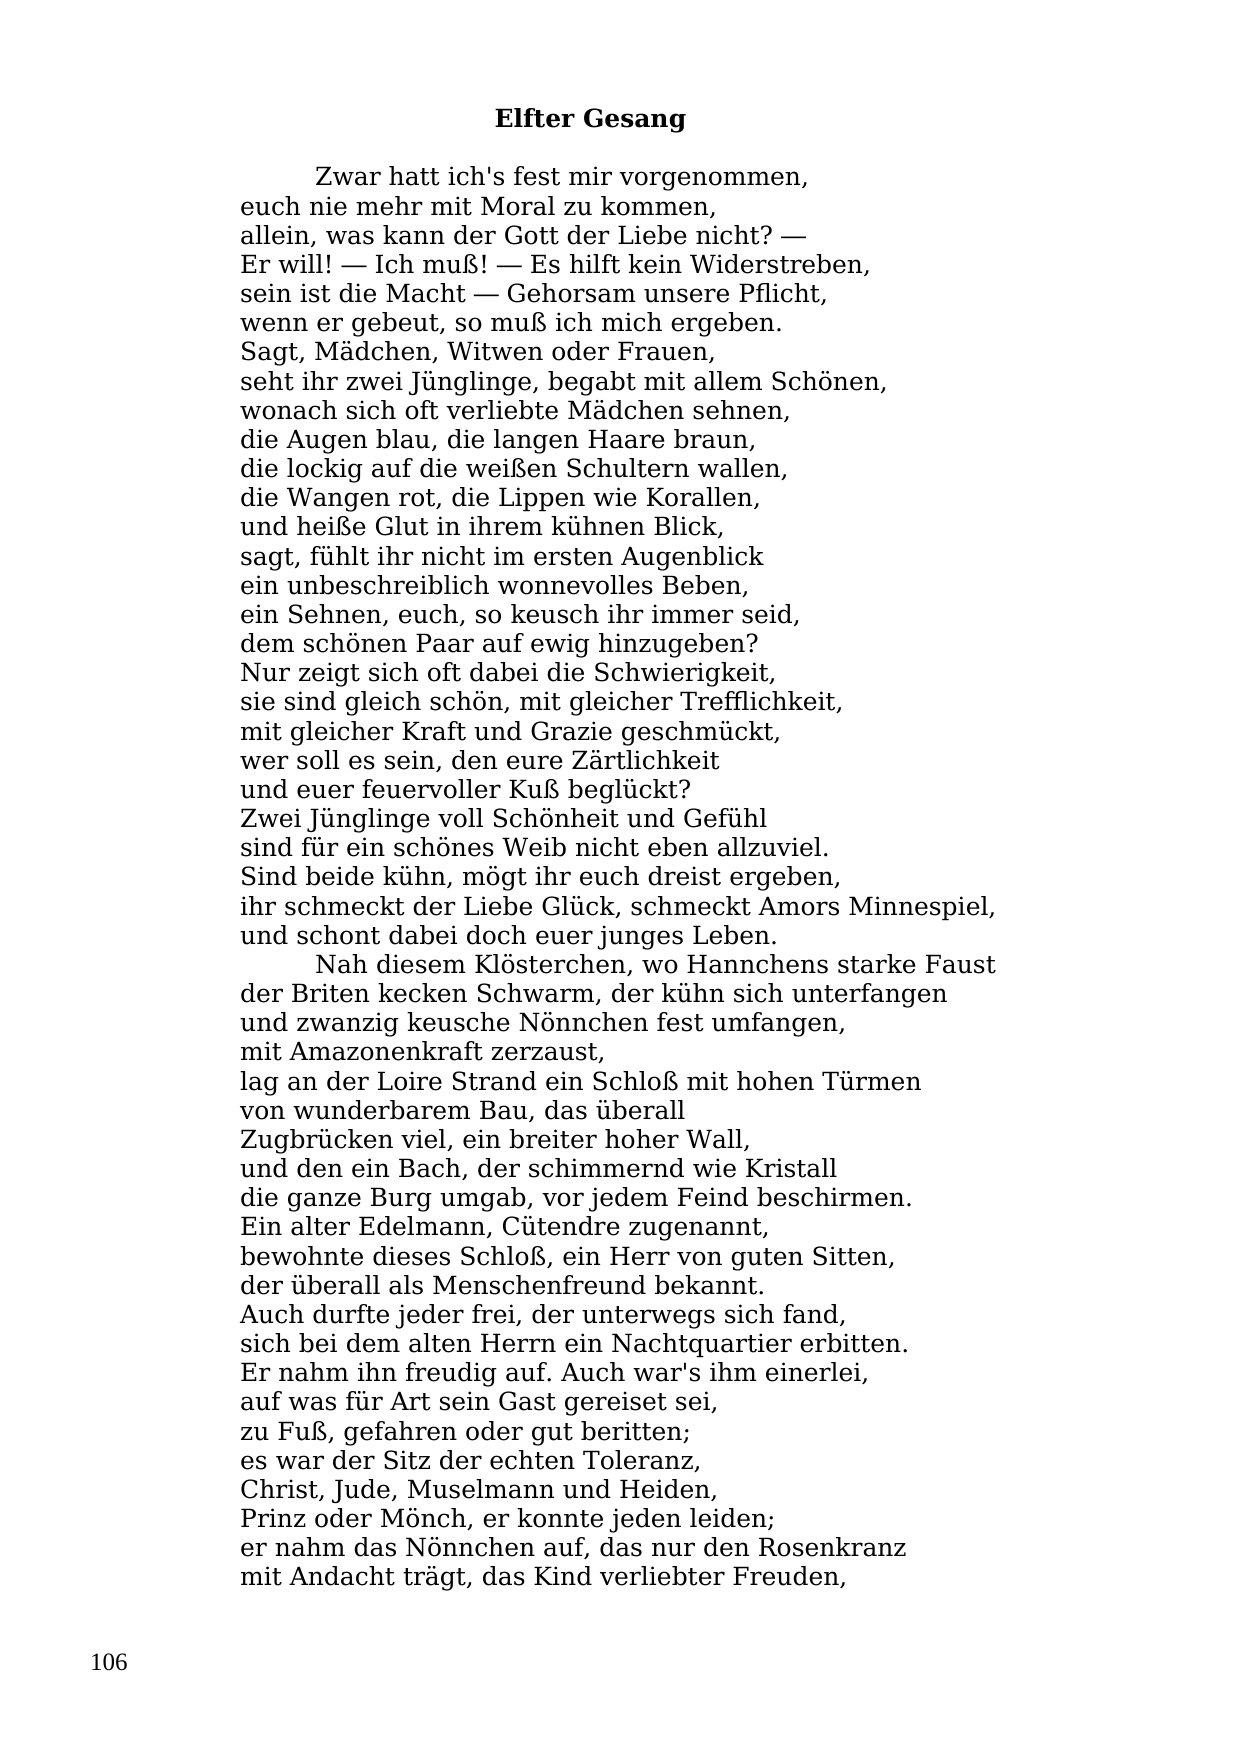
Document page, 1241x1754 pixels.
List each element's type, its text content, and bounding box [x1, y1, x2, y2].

text Elfter Gesang [90, 75, 1091, 133]
text Zwar hatt ich's fest mir vorgenommen, euch nie mehr mit Moral zu kommen, allein, was kann der Gott der Liebe nicht? ― Er will! ― Ich muß! ― Es hilft kein Widerstreben, sein ist die Macht ― Gehorsam unsere Pflicht, wenn er gebeut, so muß ich mich ergeben. Sagt, Mädchen, Witwen oder Frauen, seht ihr zwei Jünglinge, begabt mit allem Schönen, wonach sich oft verliebte Mädchen sehnen, die Augen blau, die langen Haare braun, die lockig auf die weißen Schultern wallen, die Wangen rot, die Lippen wie Korallen, und heiße Glut in ihrem kühnen Blick, sagt, fühlt ihr nicht im ersten Augenblick ein unbeschreiblich wonnevolles Beben, ein Sehnen, euch, so keusch ihr immer seid, dem schönen Paar auf ewig hinzugeben? Nur zeigt sich oft dabei die Schwierigkeit, sie sind gleich schön, mit gleicher Trefflichkeit, mit gleicher Kraft und Grazie geschmückt, wer soll es sein, den eure Zärtlichkeit und euer feuervoller Kuß beglückt? Zwei Jünglinge voll Schönheit und Gefühl sind für ein schönes Weib nicht eben allzuviel. Sind beide kühn, mögt ihr euch dreist ergeben, ihr schmeckt der Liebe Glück, schmeckt Amors Minnespiel, und schont dabei doch euer junges Leben. [240, 162, 1091, 950]
text Nah diesem Klösterchen, wo Hannchens starke Faust der Briten kecken Schwarm, der kühn sich unterfangen und zwanzig keusche Nönnchen fest umfangen, mit Amazonenkraft zerzaust, lag an der Loire Strand ein Schloß mit hohen Türmen von wunderbarem Bau, das überall Zugbrücken viel, ein breiter hoher Wall, und den ein Bach, der schimmernd wie Kristall die ganze Burg umgab, vor jedem Feind beschirmen. Ein alter Edelmann, Cütendre zugenannt, bewohnte dieses Schloß, ein Herr von guten Sitten, der überall als Menschenfreund bekannt. Auch durfte jeder frei, der unterwegs sich fand, sich bei dem alten Herrn ein Nachtquartier erbitten. Er nahm ihn freudig auf. Auch war's ihm einerlei, auf was für Art sein Gast gereiset sei, zu Fuß, gefahren oder gut beritten; es war der Sitz der echten Toleranz, Christ, Jude, Muselmann und Heiden, Prinz oder Mönch, er konnte jeden leiden; er nahm das Nönnchen auf, das nur den Rosenkranz mit Andacht trägt, das Kind verliebter Freuden, [240, 950, 1091, 1592]
